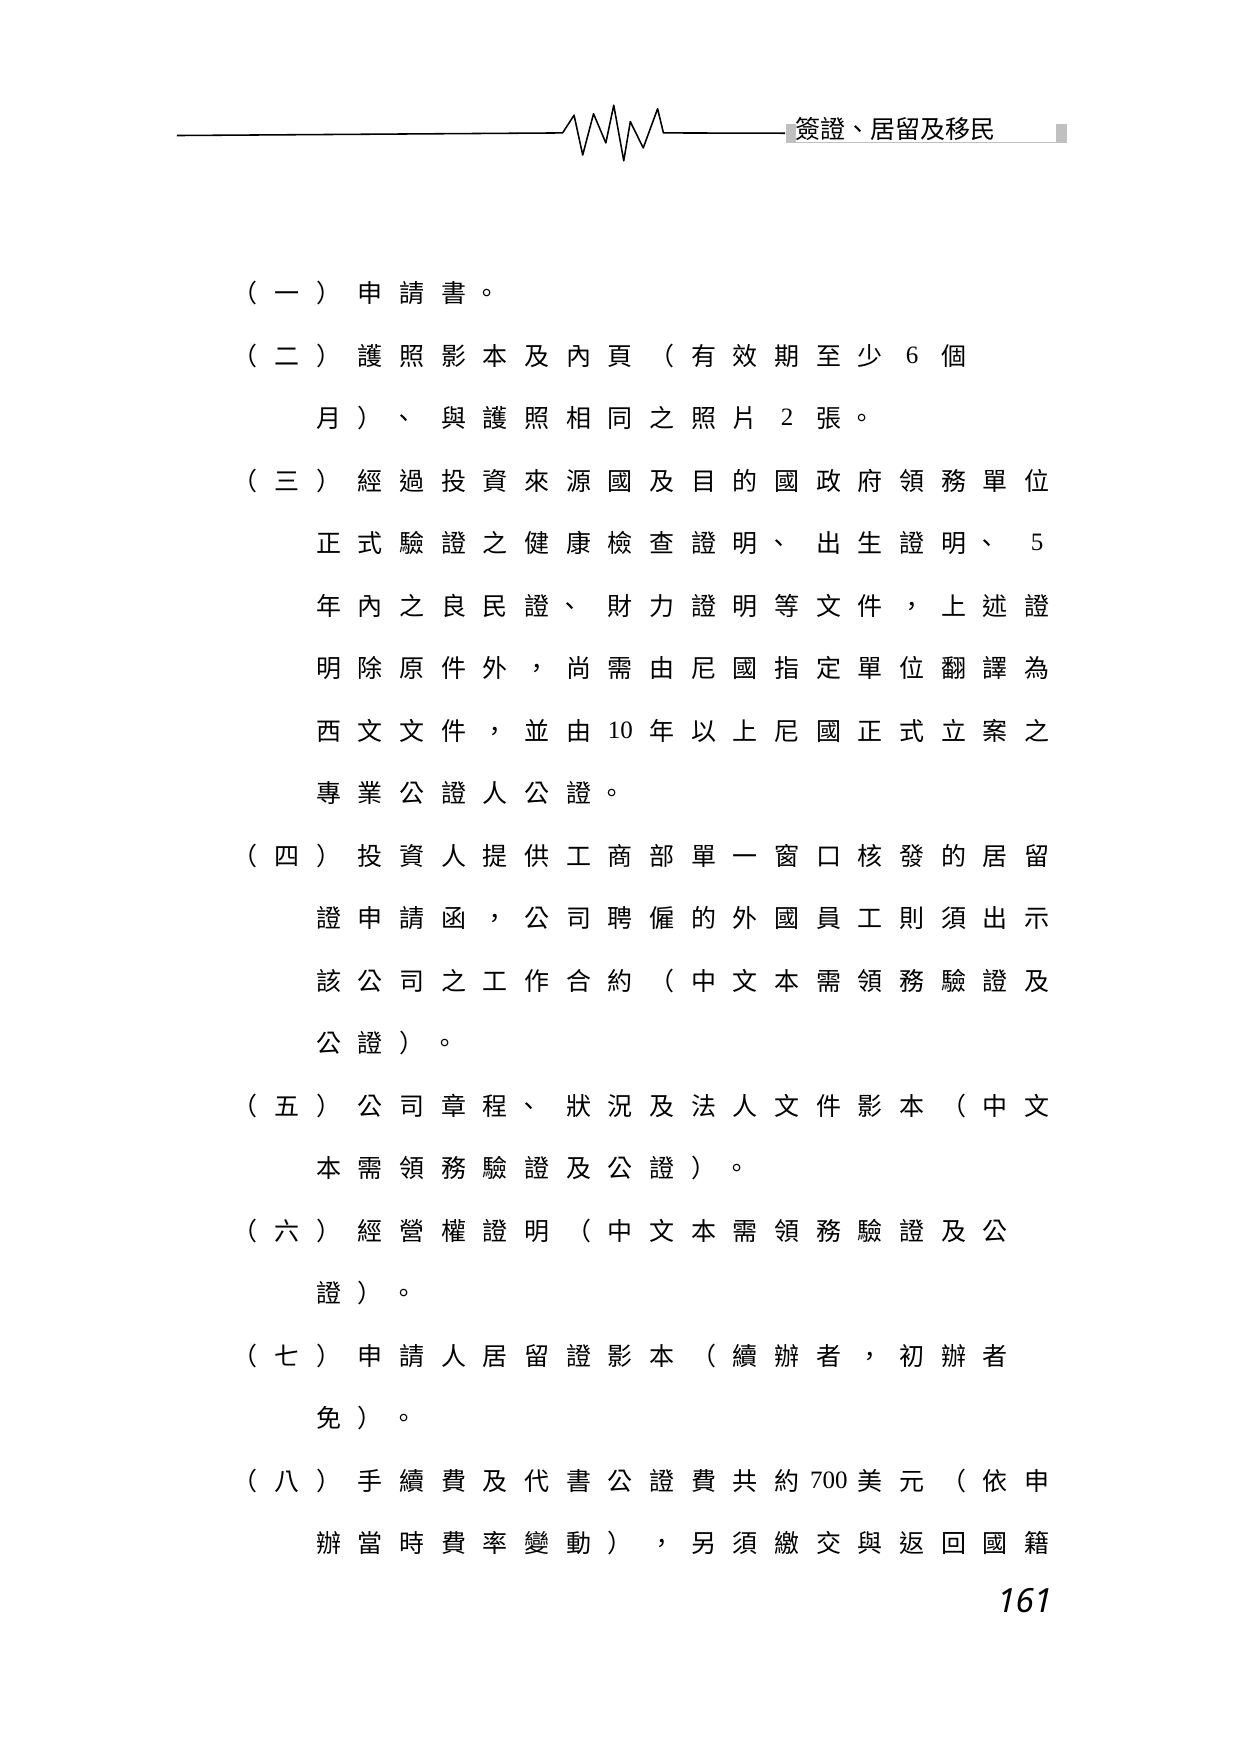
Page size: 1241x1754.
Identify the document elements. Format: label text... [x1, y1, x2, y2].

text （八）手續費及代書公證費共約700美元（依申辦當時費率變動），另須繳交與返回國籍 [207, 1438, 1058, 1563]
text （三）經過投資來源國及目的國政府領務單位正式驗證之健康檢查證明、出生證明、5年內之良民證、財力證明等文件，上述證明除原件外，尚需由尼國指定單位翻譯為西文文件，並由10年以上尼國正式立案之專業公證人公證。 [207, 438, 1058, 813]
text （六）經營權證明（中文本需領務驗證及公證）。 [207, 1188, 1058, 1313]
text （四）投資人提供工商部單一窗口核發的居留證申請函，公司聘僱的外國員工則須出示該公司之工作合約（中文本需領務驗證及公證）。 [207, 813, 1058, 1063]
text （七）申請人居留證影本（續辦者，初辦者免）。 [207, 1313, 1058, 1438]
text （一）申請書。 [207, 250, 1058, 313]
text （二）護照影本及內頁（有效期至少6個月）、與護照相同之照片2張。 [207, 313, 1058, 438]
text （五）公司章程、狀況及法人文件影本（中文本需領務驗證及公證）。 [207, 1063, 1058, 1188]
